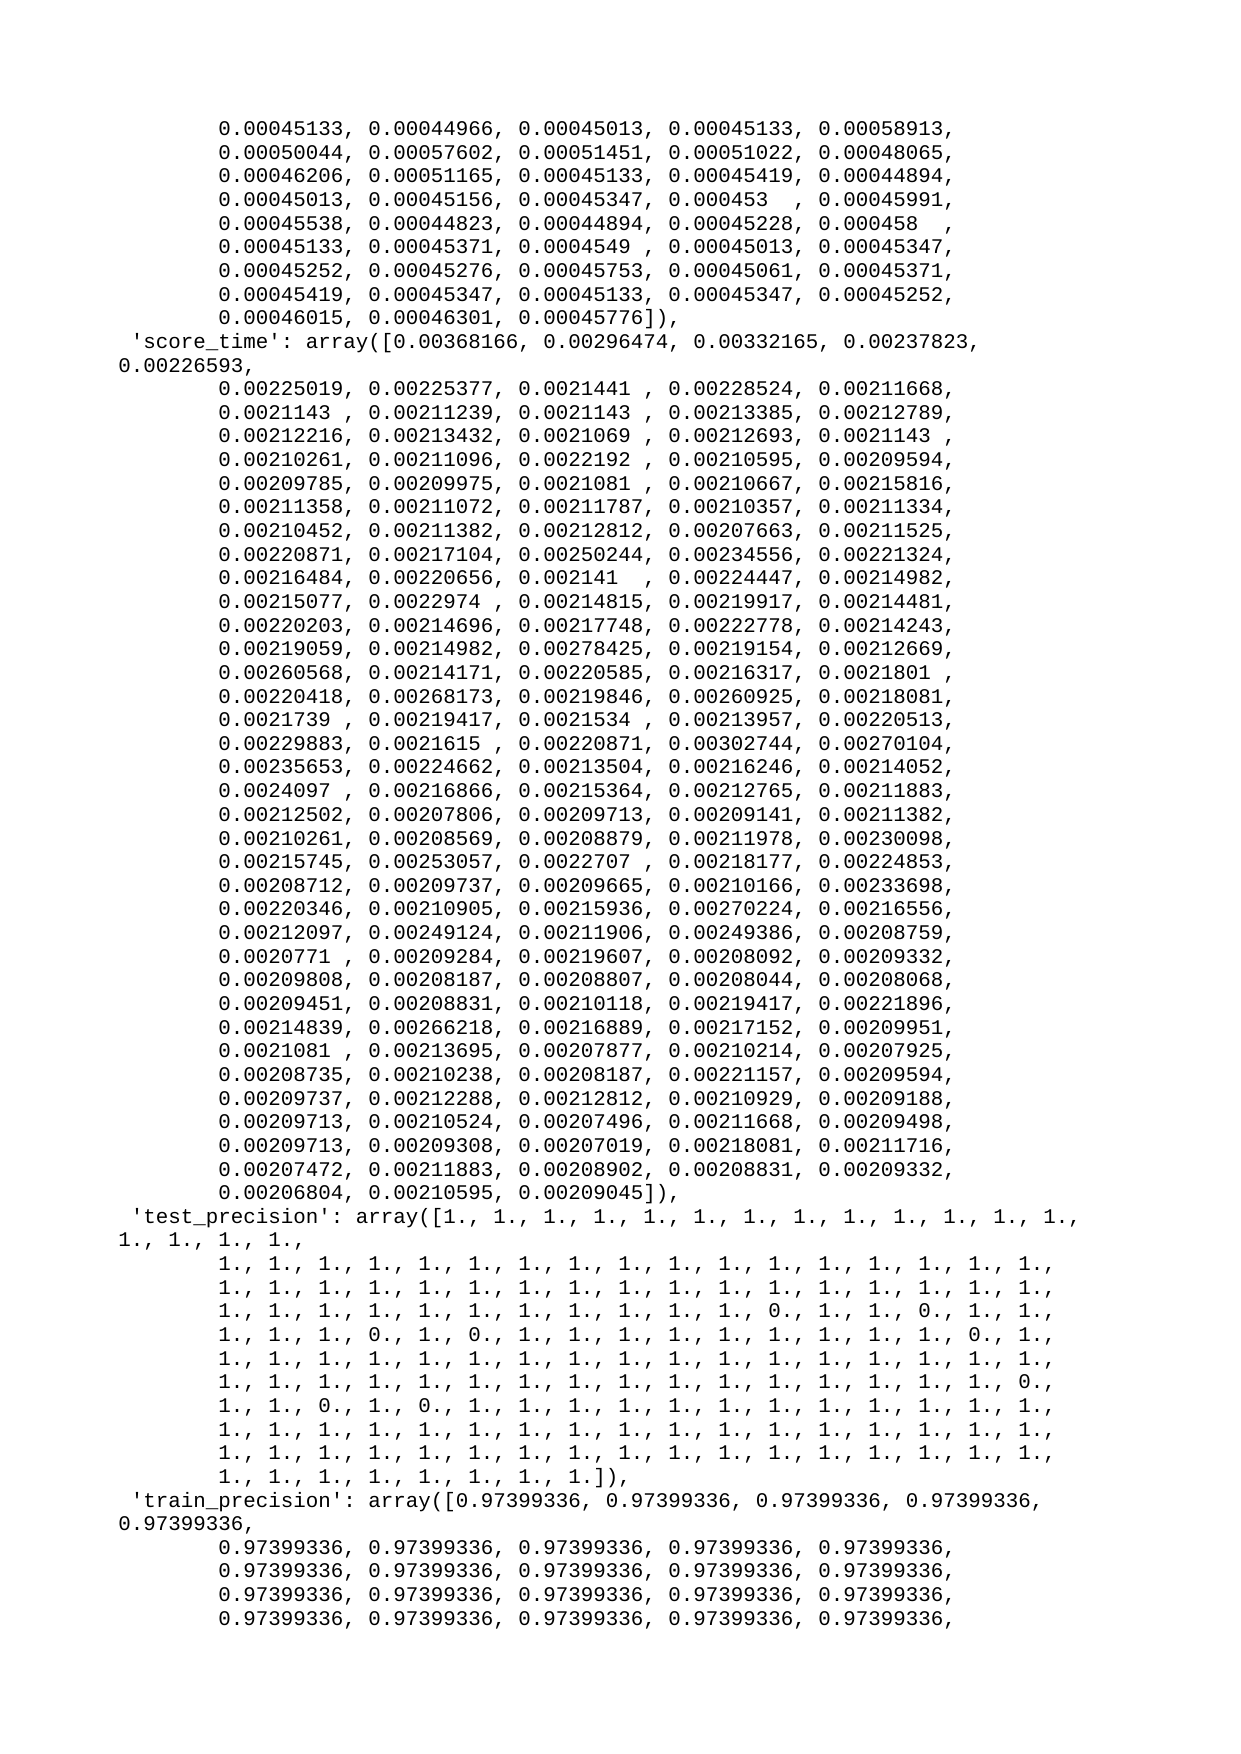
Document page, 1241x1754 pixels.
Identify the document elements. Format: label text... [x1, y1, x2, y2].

text 1., 1., 1., 1., 1., 1., 1., 1., 1., 1., 1., 1., 1., 1., 1., 1., 1., [118, 1419, 1122, 1442]
text 0.00235653, 0.00224662, 0.00213504, 0.00216246, 0.00214052, [118, 757, 1122, 780]
text 0.00212502, 0.00207806, 0.00209713, 0.00209141, 0.00211382, [118, 804, 1122, 827]
text 0.00209737, 0.00212288, 0.00212812, 0.00210929, 0.00209188, [118, 1088, 1122, 1111]
text 0.00046206, 0.00051165, 0.00045133, 0.00045419, 0.00044894, [118, 165, 1122, 189]
text 0.00214839, 0.00266218, 0.00216889, 0.00217152, 0.00209951, [118, 1017, 1122, 1040]
text 1., 1., 1., 1., 1., 1., 1., 1., 1., 1., 1., 1., 1., 1., 1., 1., 0., [118, 1371, 1122, 1395]
text 0.00229883, 0.0021615 , 0.00220871, 0.00302744, 0.00270104, [118, 733, 1122, 757]
text 0.00220346, 0.00210905, 0.00215936, 0.00270224, 0.00216556, [118, 898, 1122, 922]
text 0.00212097, 0.00249124, 0.00211906, 0.00249386, 0.00208759, [118, 922, 1122, 946]
text 0.00210261, 0.00211096, 0.0022192 , 0.00210595, 0.00209594, [118, 449, 1122, 473]
text 0.0021739 , 0.00219417, 0.0021534 , 0.00213957, 0.00220513, [118, 709, 1122, 733]
text 0.00045538, 0.00044823, 0.00044894, 0.00045228, 0.000458 , [118, 213, 1122, 236]
text 0.00050044, 0.00057602, 0.00051451, 0.00051022, 0.00048065, [118, 142, 1122, 165]
text 0.00220203, 0.00214696, 0.00217748, 0.00222778, 0.00214243, [118, 615, 1122, 638]
text 0.00225019, 0.00225377, 0.0021441 , 0.00228524, 0.00211668, [118, 378, 1122, 402]
text 1., 1., 1., 1., 1., 1., 1., 1.]), [118, 1466, 1122, 1489]
text 0.0021143 , 0.00211239, 0.0021143 , 0.00213385, 0.00212789, [118, 402, 1122, 426]
text 'train_precision': array([0.97399336, 0.97399336, 0.97399336, 0.97399336, 0.97399336, [118, 1489, 1122, 1537]
text 0.00045419, 0.00045347, 0.00045133, 0.00045347, 0.00045252, [118, 284, 1122, 307]
text 0.00210261, 0.00208569, 0.00208879, 0.00211978, 0.00230098, [118, 827, 1122, 851]
text 0.00211358, 0.00211072, 0.00211787, 0.00210357, 0.00211334, [118, 496, 1122, 520]
text 1., 1., 1., 1., 1., 1., 1., 1., 1., 1., 1., 0., 1., 1., 0., 1., 1., [118, 1300, 1122, 1324]
text 1., 1., 1., 1., 1., 1., 1., 1., 1., 1., 1., 1., 1., 1., 1., 1., 1., [118, 1253, 1122, 1277]
text 0.00045252, 0.00045276, 0.00045753, 0.00045061, 0.00045371, [118, 260, 1122, 284]
text 0.00216484, 0.00220656, 0.002141 , 0.00224447, 0.00214982, [118, 567, 1122, 591]
text 0.00045133, 0.00044966, 0.00045013, 0.00045133, 0.00058913, [118, 118, 1122, 142]
text 0.97399336, 0.97399336, 0.97399336, 0.97399336, 0.97399336, [118, 1584, 1122, 1608]
text 0.00045133, 0.00045371, 0.0004549 , 0.00045013, 0.00045347, [118, 236, 1122, 260]
text 0.00209808, 0.00208187, 0.00208807, 0.00208044, 0.00208068, [118, 969, 1122, 993]
text 0.00212216, 0.00213432, 0.0021069 , 0.00212693, 0.0021143 , [118, 426, 1122, 449]
text 0.00045013, 0.00045156, 0.00045347, 0.000453 , 0.00045991, [118, 189, 1122, 213]
text 1., 1., 1., 1., 1., 1., 1., 1., 1., 1., 1., 1., 1., 1., 1., 1., 1., [118, 1348, 1122, 1371]
text 0.00208712, 0.00209737, 0.00209665, 0.00210166, 0.00233698, [118, 875, 1122, 898]
text 0.00210452, 0.00211382, 0.00212812, 0.00207663, 0.00211525, [118, 520, 1122, 544]
text 'test_precision': array([1., 1., 1., 1., 1., 1., 1., 1., 1., 1., 1., 1., 1., 1., 1., 1., 1., [118, 1206, 1122, 1253]
text 0.00209785, 0.00209975, 0.0021081 , 0.00210667, 0.00215816, [118, 473, 1122, 496]
text 0.00209713, 0.00210524, 0.00207496, 0.00211668, 0.00209498, [118, 1111, 1122, 1135]
text 0.00046015, 0.00046301, 0.00045776]), [118, 307, 1122, 331]
text 1., 1., 0., 1., 0., 1., 1., 1., 1., 1., 1., 1., 1., 1., 1., 1., 1., [118, 1395, 1122, 1419]
text 0.00215077, 0.0022974 , 0.00214815, 0.00219917, 0.00214481, [118, 591, 1122, 615]
text 1., 1., 1., 0., 1., 0., 1., 1., 1., 1., 1., 1., 1., 1., 1., 0., 1., [118, 1324, 1122, 1348]
text 0.00220871, 0.00217104, 0.00250244, 0.00234556, 0.00221324, [118, 544, 1122, 567]
text 0.00209451, 0.00208831, 0.00210118, 0.00219417, 0.00221896, [118, 993, 1122, 1017]
text 0.00260568, 0.00214171, 0.00220585, 0.00216317, 0.0021801 , [118, 662, 1122, 686]
text 0.00220418, 0.00268173, 0.00219846, 0.00260925, 0.00218081, [118, 686, 1122, 709]
text 0.00215745, 0.00253057, 0.0022707 , 0.00218177, 0.00224853, [118, 851, 1122, 875]
text 0.0021081 , 0.00213695, 0.00207877, 0.00210214, 0.00207925, [118, 1040, 1122, 1064]
text 0.97399336, 0.97399336, 0.97399336, 0.97399336, 0.97399336, [118, 1561, 1122, 1584]
text 0.00207472, 0.00211883, 0.00208902, 0.00208831, 0.00209332, [118, 1158, 1122, 1182]
text 0.00219059, 0.00214982, 0.00278425, 0.00219154, 0.00212669, [118, 638, 1122, 662]
text 0.97399336, 0.97399336, 0.97399336, 0.97399336, 0.97399336, [118, 1537, 1122, 1561]
text 1., 1., 1., 1., 1., 1., 1., 1., 1., 1., 1., 1., 1., 1., 1., 1., 1., [118, 1277, 1122, 1300]
text 0.00208735, 0.00210238, 0.00208187, 0.00221157, 0.00209594, [118, 1064, 1122, 1088]
text 1., 1., 1., 1., 1., 1., 1., 1., 1., 1., 1., 1., 1., 1., 1., 1., 1., [118, 1442, 1122, 1466]
text 0.0020771 , 0.00209284, 0.00219607, 0.00208092, 0.00209332, [118, 946, 1122, 969]
text 0.97399336, 0.97399336, 0.97399336, 0.97399336, 0.97399336, [118, 1608, 1122, 1631]
text 0.00206804, 0.00210595, 0.00209045]), [118, 1182, 1122, 1206]
text 'score_time': array([0.00368166, 0.00296474, 0.00332165, 0.00237823, 0.00226593, [118, 331, 1122, 378]
text 0.00209713, 0.00209308, 0.00207019, 0.00218081, 0.00211716, [118, 1135, 1122, 1158]
text 0.0024097 , 0.00216866, 0.00215364, 0.00212765, 0.00211883, [118, 780, 1122, 804]
